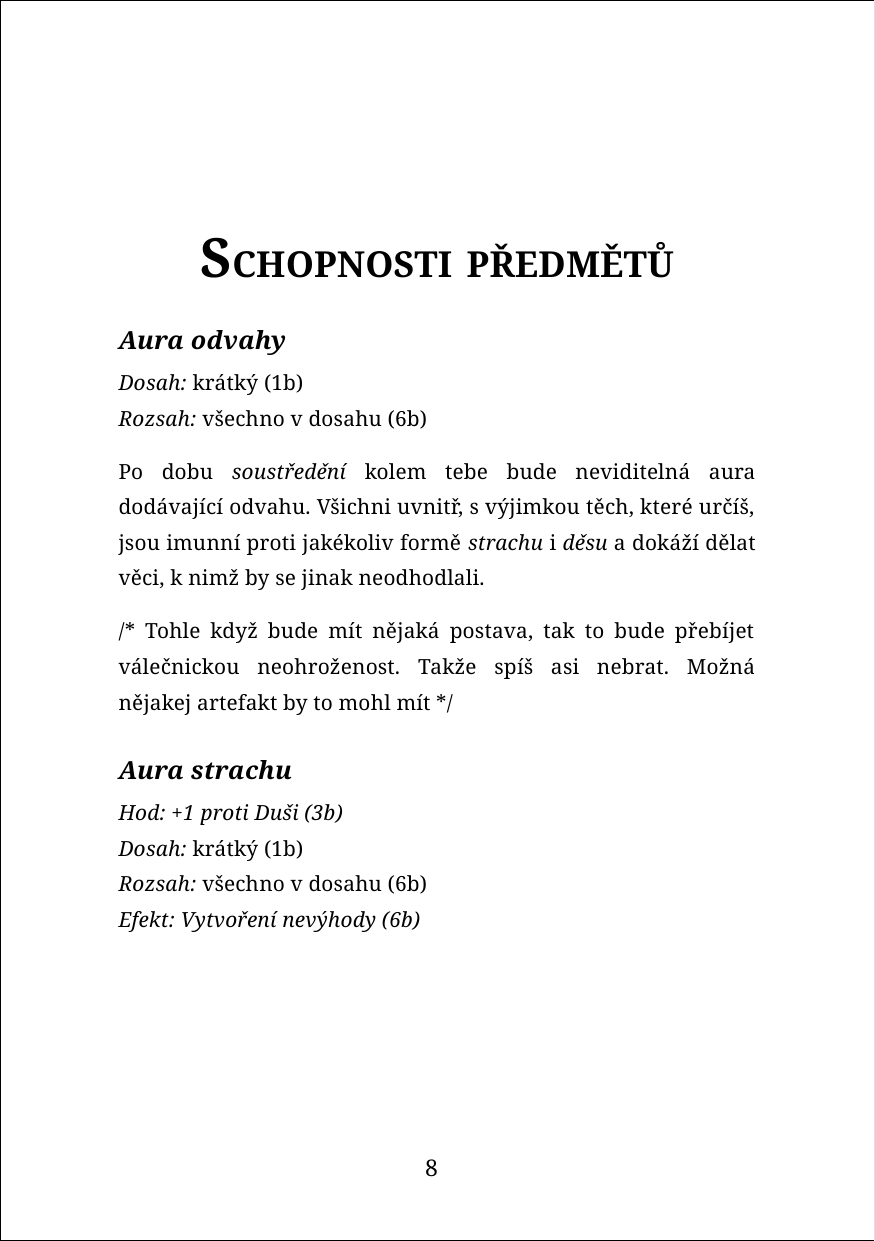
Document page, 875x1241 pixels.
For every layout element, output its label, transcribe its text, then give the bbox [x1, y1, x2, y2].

subtitle Aura strachu [118, 753, 756, 787]
text Hod: +1 proti Duši (3b) Dosah: krátký (1b) Rozsah: všechno v dosahu (6b) Efekt: Vytvoření nevýhody (6b) [118, 798, 756, 933]
text Dosah: krátký (1b) Rozsah: všechno v dosahu (6b) [118, 368, 756, 432]
subtitle Aura odvahy [118, 322, 756, 356]
subtitle Schopnosti předmětů [118, 219, 756, 293]
text /* Tohle když bude mít nějaká postava, tak to bude přebíjet válečnickou neohroženost. Takže spíš asi nebrat. Možná nějakej artefakt by to mohl mít */ [118, 617, 756, 716]
text Po dobu soustředění kolem tebe bude neviditelná aura dodávající odvahu. Všichni uvnitř, s výjimkou těch, které určíš, jsou imunní proti jakékoliv formě strachu i děsu a dokáží dělat věci, k nimž by se jinak neodhodlali. [118, 457, 756, 592]
